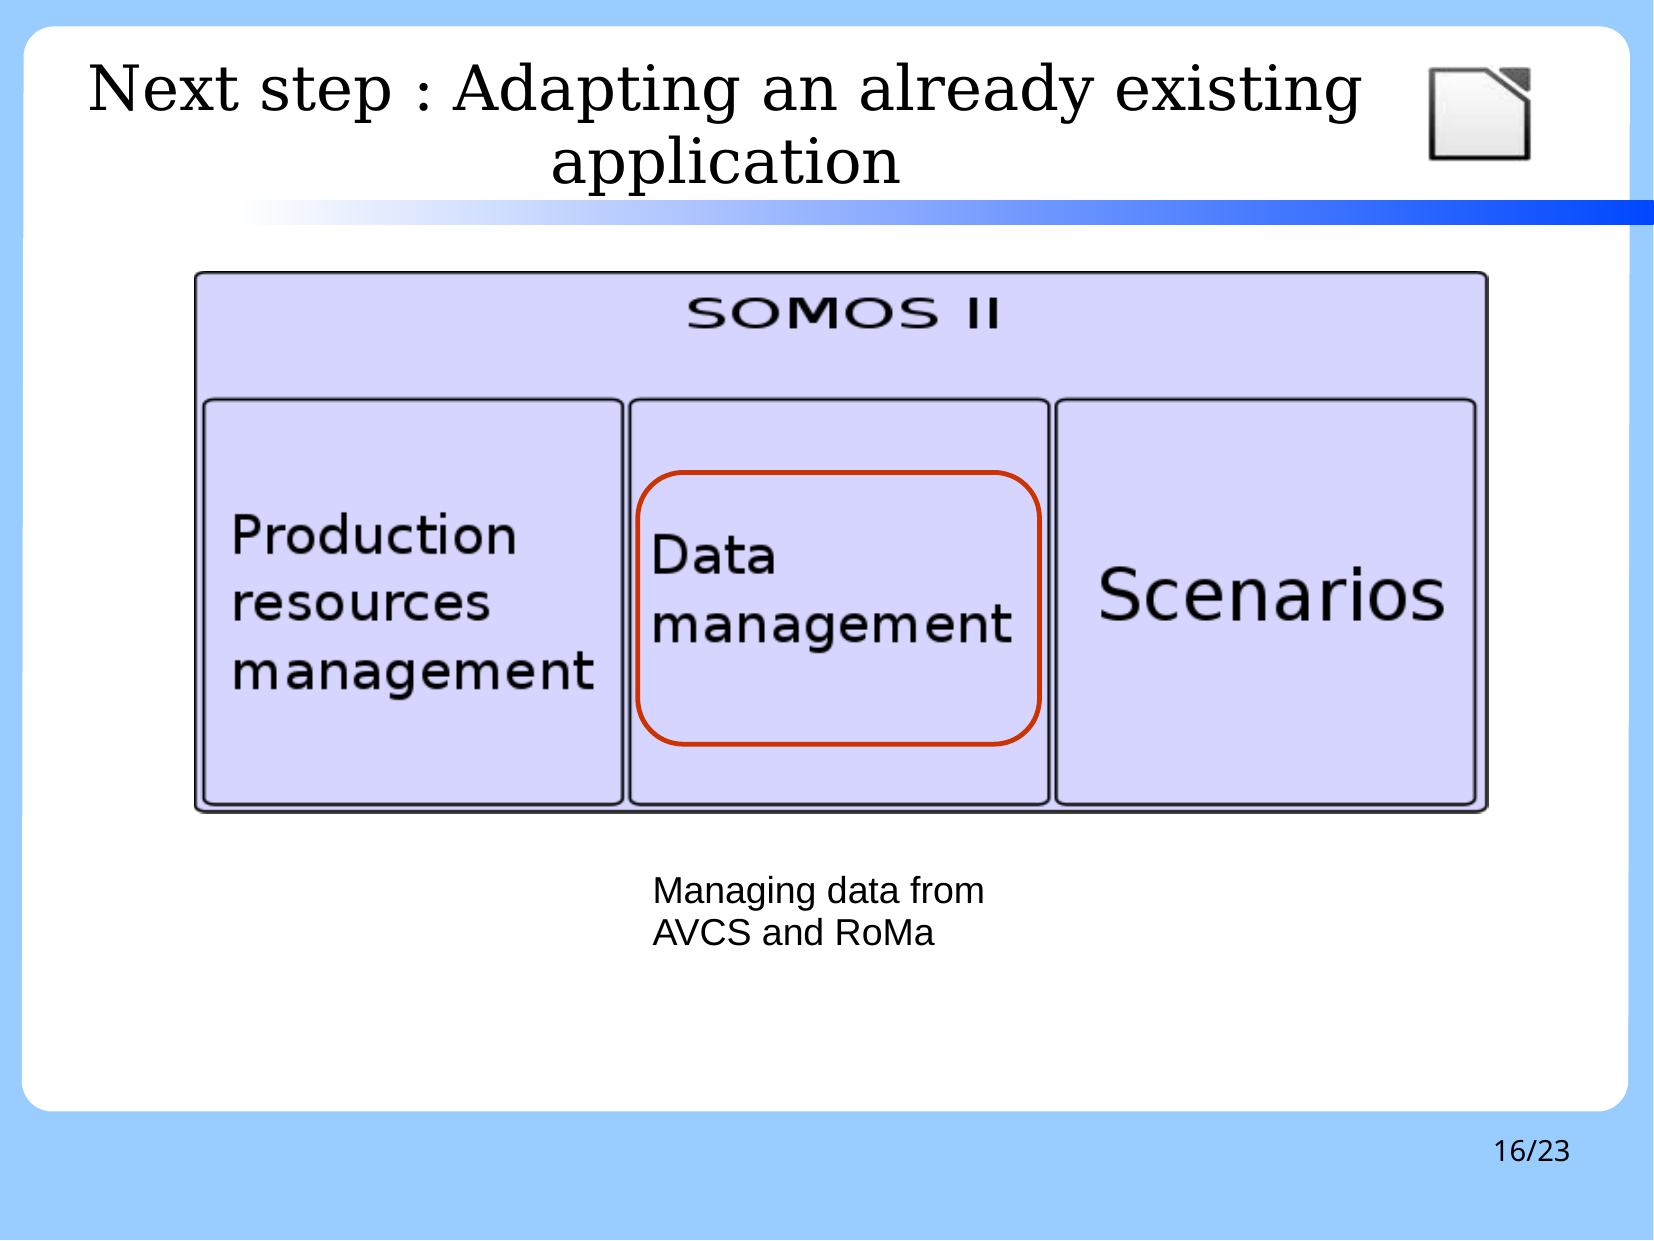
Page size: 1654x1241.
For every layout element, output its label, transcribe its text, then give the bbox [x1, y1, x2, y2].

title Next step : Adapting an already existing application [82, 49, 1371, 201]
picture [194, 271, 1489, 814]
picture [1417, 47, 1562, 177]
text_box Managing data from AVCS and RoMa [637, 862, 1040, 962]
